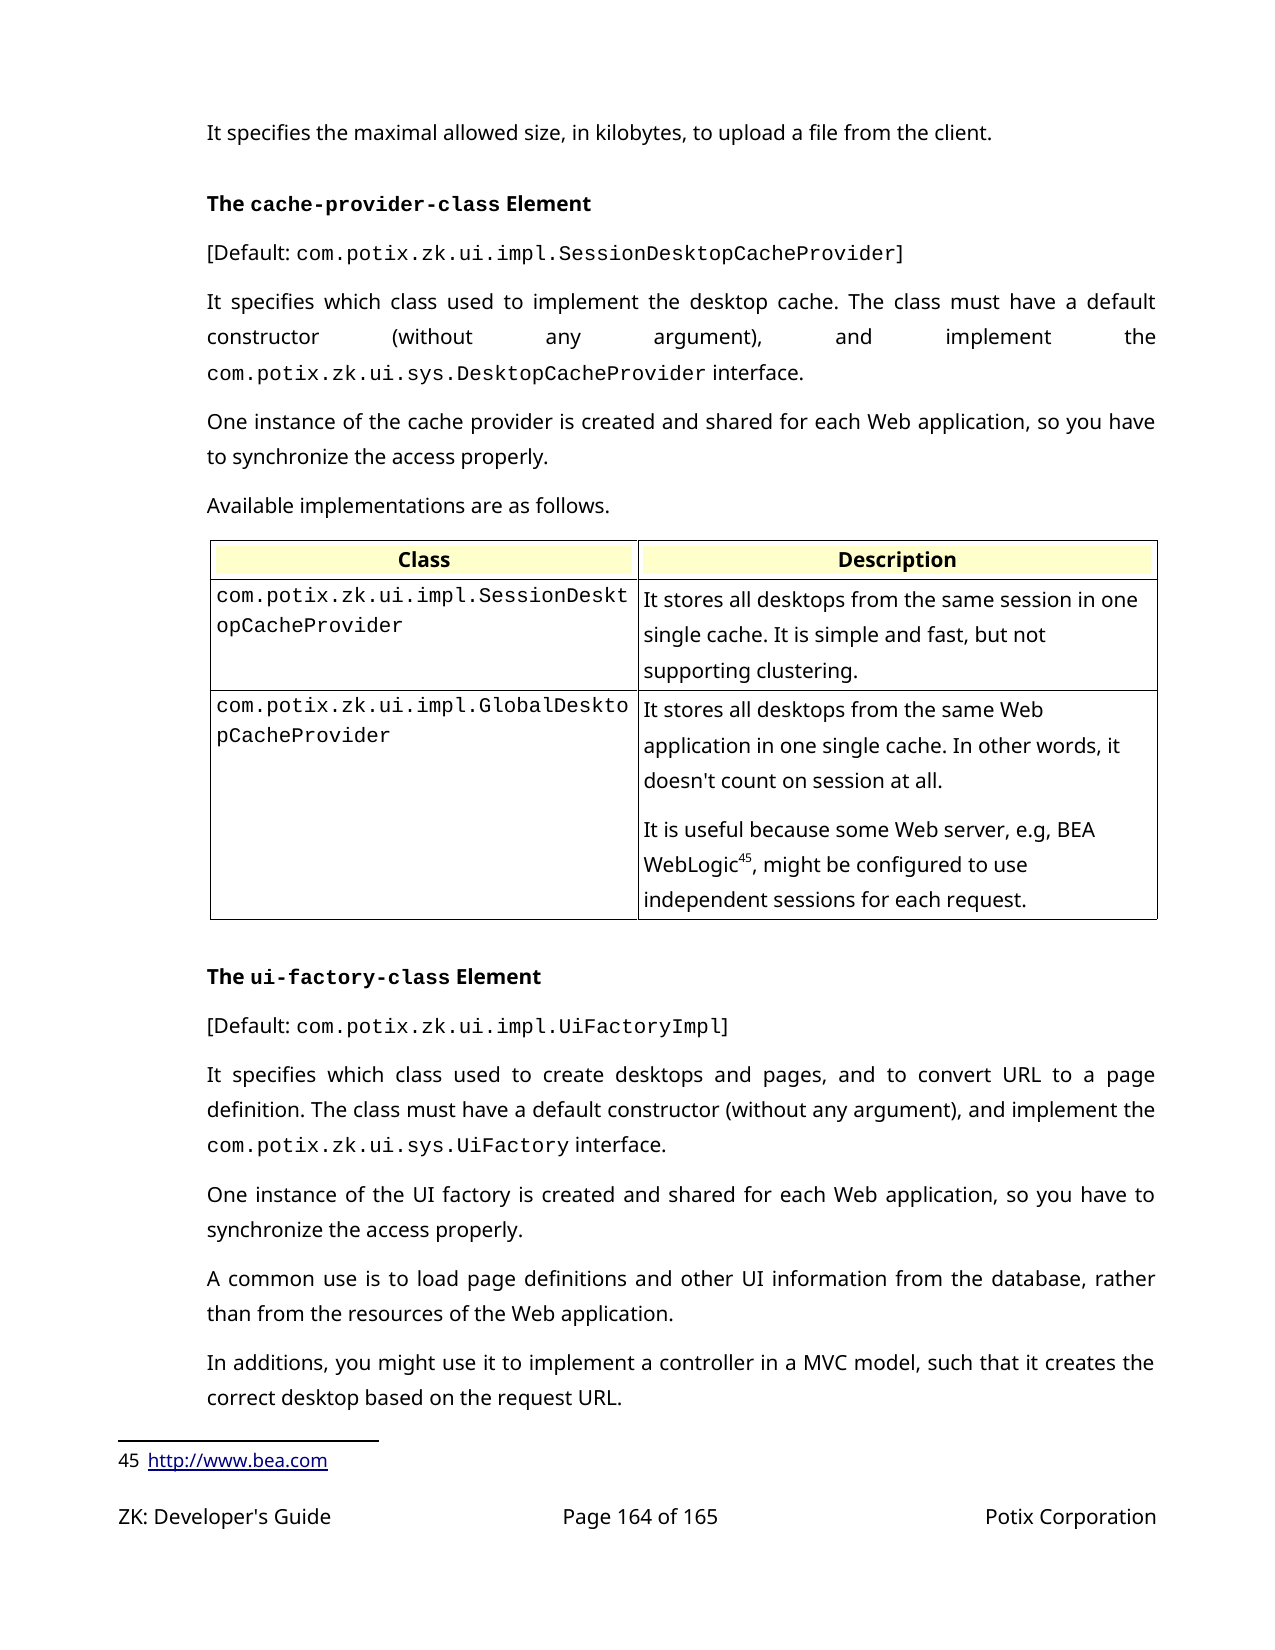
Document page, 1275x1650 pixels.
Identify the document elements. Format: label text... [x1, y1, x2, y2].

text It specifies which class used to create desktops and pages, and to convert URL to a page definition. The class must have a default constructor (without any argument), and implement the com.potix.zk.ui.sys.UiFactory interface. [207, 1060, 1157, 1159]
table_header Description [639, 541, 1157, 579]
text In additions, you might use it to implement a controller in a MVC model, such that it creates the correct desktop based on the request URL. [207, 1348, 1157, 1411]
text One instance of the UI factory is created and shared for each Web application, so you have to synchronize the access properly. [207, 1180, 1157, 1243]
text [Default: com.potix.zk.ui.impl.UiFactoryImpl] [207, 1011, 1157, 1039]
table_cell com.potix.zk.ui.impl.SessionDesktopCacheProvider [211, 580, 637, 690]
text It specifies the maximal allowed size, in kilobytes, to upload a file from the client. [207, 118, 1157, 146]
table_header Class [211, 541, 637, 579]
table_cell It stores all desktops from the same session in one single cache. It is simple and fast, but not supporting clustering. [639, 580, 1157, 690]
text One instance of the cache provider is created and shared for each Web application, so you have to synchronize the access properly. [207, 407, 1157, 470]
table_cell It stores all desktops from the same Web application in one single cache. In other words, it doesn't count on session at all. It is useful because some Web server, e.g, BEA WebLogic, might be configured to use independent sessions for each request. [639, 691, 1157, 919]
subtitle The ui-factory-class Element [207, 962, 1157, 990]
subtitle The cache-provider-class Element [207, 189, 1157, 217]
text A common use is to load page definitions and other UI information from the database, rather than from the resources of the Web application. [207, 1264, 1157, 1327]
text Available implementations are as follows. [207, 491, 1157, 519]
text [Default: com.potix.zk.ui.impl.SessionDesktopCacheProvider] [207, 238, 1157, 267]
table_cell com.potix.zk.ui.impl.GlobalDesktopCacheProvider [211, 691, 637, 919]
text It specifies which class used to implement the desktop cache. The class must have a default constructor (without any argument), and implement the com.potix.zk.ui.sys.DesktopCacheProvider interface. [207, 287, 1157, 386]
